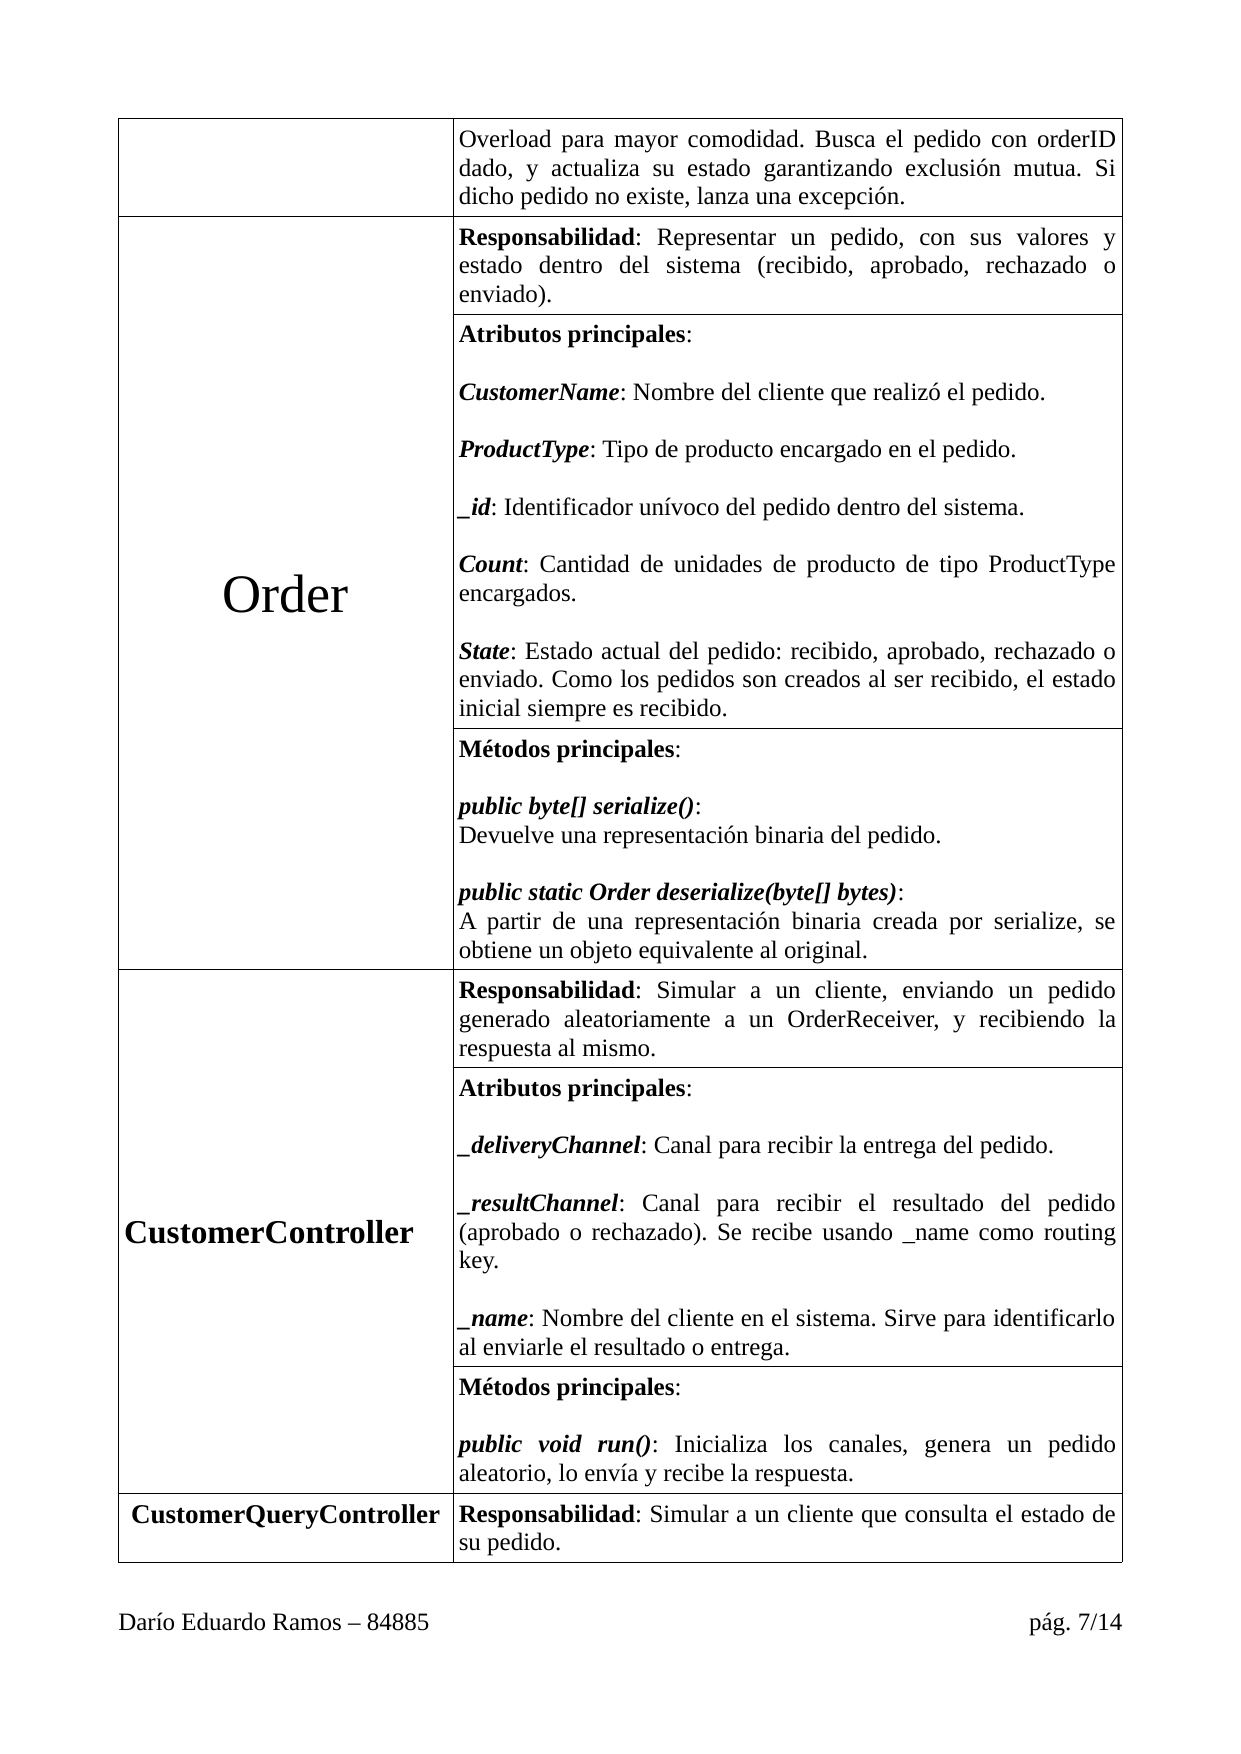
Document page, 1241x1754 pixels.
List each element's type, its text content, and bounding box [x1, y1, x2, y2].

table_cell Responsabilidad: Simular a un cliente, enviando un pedido generado aleatoriamente a un OrderReceiver, y recibiendo la respuesta al mismo. [454, 970, 1122, 1067]
table_cell Atributos principales: CustomerName: Nombre del cliente que realizó el pedido. ProductType: Tipo de producto encargado en el pedido. _id: Identificador unívoco del pedido dentro del sistema. Count: Cantidad de unidades de producto de tipo ProductType encargados. State: Estado actual del pedido: recibido, aprobado, rechazado o enviado. Como los pedidos son creados al ser recibido, el estado inicial siempre es recibido. [454, 315, 1122, 728]
table_cell Responsabilidad: Simular a un cliente que consulta el estado de su pedido. [454, 1494, 1122, 1562]
table_cell CustomerQueryController [119, 1494, 453, 1562]
table_cell Overload para mayor comodidad. Busca el pedido con orderID dado, y actualiza su estado garantizando exclusión mutua. Si dicho pedido no existe, lanza una excepción. [454, 119, 1122, 216]
table_cell Responsabilidad: Representar un pedido, con sus valores y estado dentro del sistema (recibido, aprobado, rechazado o enviado). [454, 217, 1122, 314]
table_cell Métodos principales: public byte[] serialize(): Devuelve una representación binaria del pedido. public static Order deserialize(byte[] bytes): A partir de una representación binaria creada por serialize, se obtiene un objeto equivalente al original. [454, 729, 1122, 969]
table_cell [119, 119, 453, 216]
table_cell CustomerController [119, 970, 453, 1493]
table_cell Order [119, 217, 453, 969]
table_cell Atributos principales: _deliveryChannel: Canal para recibir la entrega del pedido. _resultChannel: Canal para recibir el resultado del pedido (aprobado o rechazado). Se recibe usando _name como routing key. _name: Nombre del cliente en el sistema. Sirve para identificarlo al enviarle el resultado o entrega. [454, 1068, 1122, 1366]
table_cell Métodos principales: public void run(): Inicializa los canales, genera un pedido aleatorio, lo envía y recibe la respuesta. [454, 1367, 1122, 1493]
